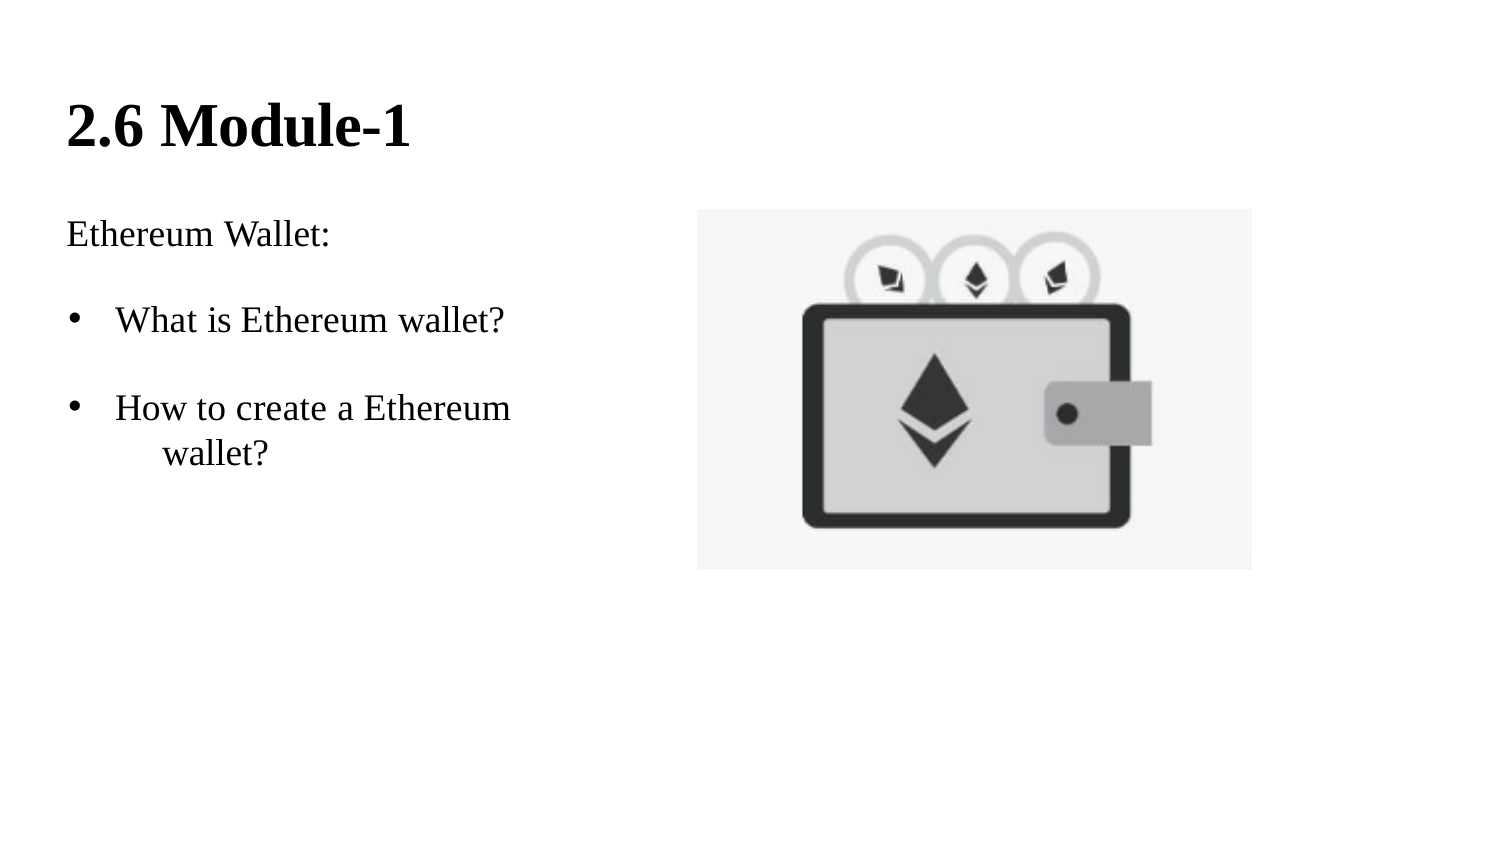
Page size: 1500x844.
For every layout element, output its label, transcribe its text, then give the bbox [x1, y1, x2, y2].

picture [697, 209, 1252, 571]
text_box Ethereum Wallet: What is Ethereum wallet? How to create a Ethereum wallet? [64, 207, 624, 474]
title 2.6 Module-1 [64, 81, 416, 162]
